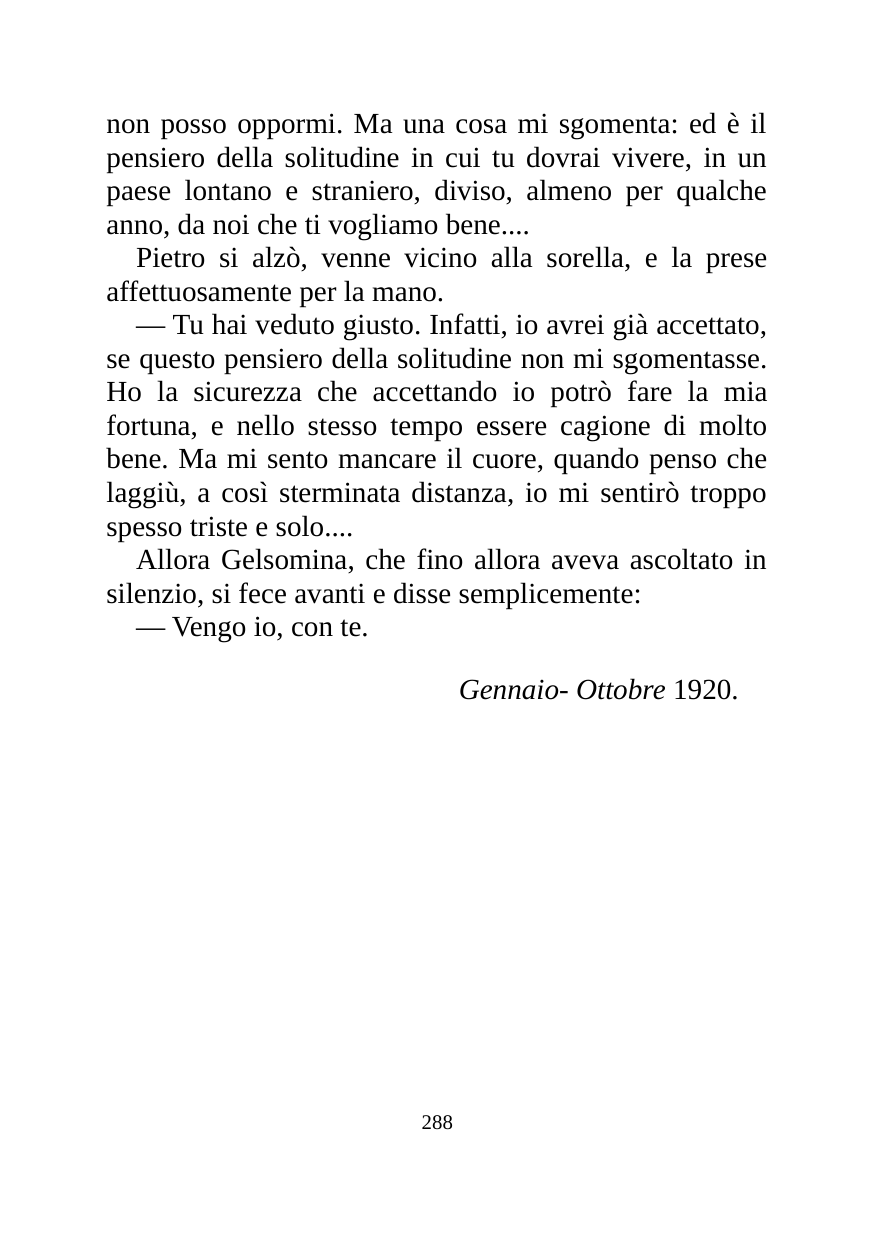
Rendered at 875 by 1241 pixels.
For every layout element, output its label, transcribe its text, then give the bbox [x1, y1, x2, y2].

text Pietro si alzò, venne vicino alla sorella, e la prese affettuosamente per la mano. [106, 240, 768, 307]
text Gennaio- Ottobre 1920. [106, 672, 738, 706]
text non posso oppormi. Ma una cosa mi sgomenta: ed è il pensiero della solitudine in cui tu dovrai vivere, in un paese lontano e straniero, diviso, almeno per qualche anno, da noi che ti vogliamo bene.... [106, 106, 768, 240]
text — Tu hai veduto giusto. Infatti, io avrei già accettato, se questo pensiero della solitudine non mi sgomentasse. Ho la sicurezza che accettando io potrò fare la mia fortuna, e nello stesso tempo essere cagione di molto bene. Ma mi sento mancare il cuore, quando penso che laggiù, a così sterminata distanza, io mi sentirò troppo spesso triste e solo.... [106, 307, 768, 542]
text — Vengo io, con te. [106, 609, 768, 643]
text Allora Gelsomina, che fino allora aveva ascoltato in silenzio, si fece avanti e disse semplicemente: [106, 542, 768, 609]
